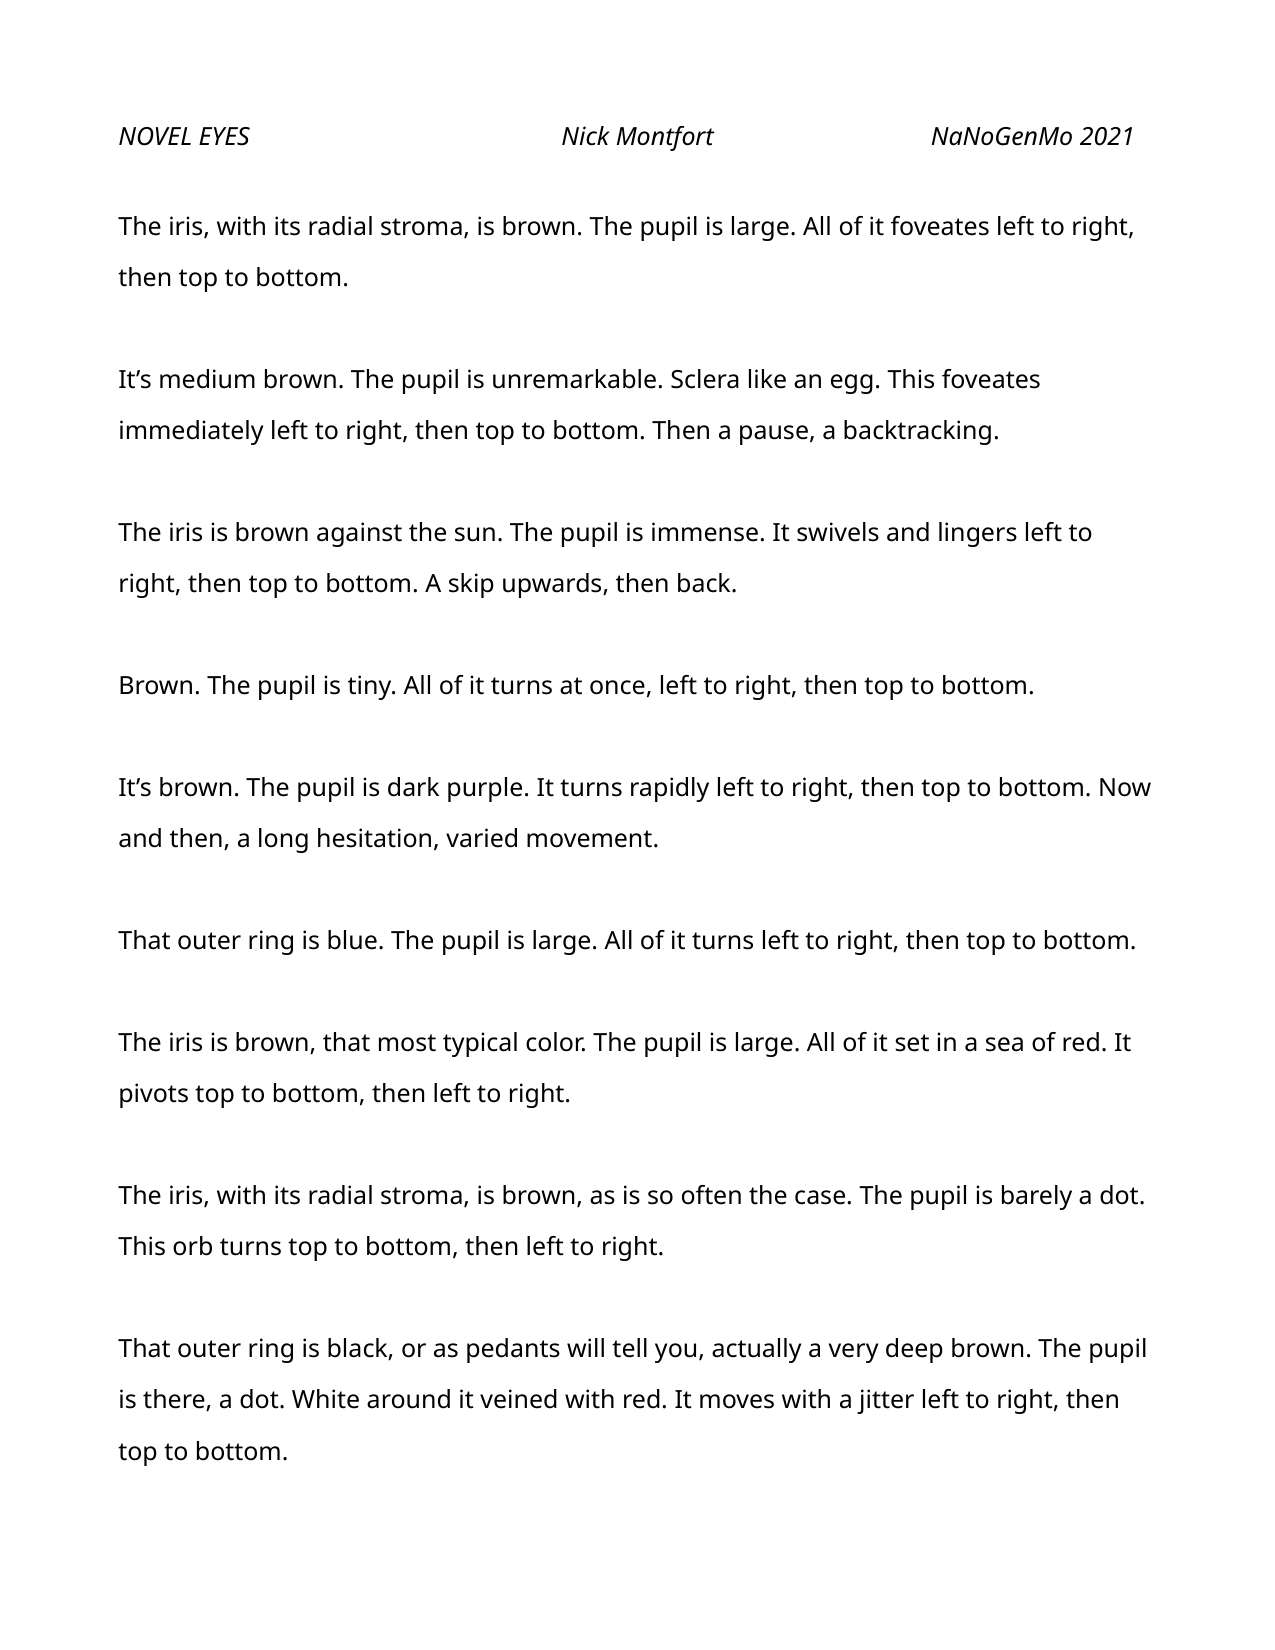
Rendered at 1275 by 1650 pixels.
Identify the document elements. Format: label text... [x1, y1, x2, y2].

text The iris is brown, that most typical color. The pupil is large. All of it set in a sea of red. It pivots top to bottom, then left to right. [118, 1025, 1157, 1110]
text That outer ring is blue. The pupil is large. All of it turns left to right, then top to bottom. [118, 923, 1157, 957]
text The iris is brown against the sun. The pupil is immense. It swivels and lingers left to right, then top to bottom. A skip upwards, then back. [118, 514, 1157, 599]
text It’s medium brown. The pupil is unremarkable. Sclera like an egg. This foveates immediately left to right, then top to bottom. Then a pause, a backtracking. [118, 361, 1157, 446]
text That outer ring is black, or as pedants will tell you, actually a very deep brown. The pupil is there, a dot. White around it veined with red. It moves with a jitter left to right, then top to bottom. [118, 1331, 1157, 1467]
text The iris, with its radial stroma, is brown. The pupil is large. All of it foveates left to right, then top to bottom. [118, 208, 1157, 293]
text Brown. The pupil is tiny. All of it turns at once, left to right, then top to bottom. [118, 667, 1157, 702]
text It’s brown. The pupil is dark purple. It turns rapidly left to right, then top to bottom. Now and then, a long hesitation, varied movement. [118, 769, 1157, 855]
text The iris, with its radial stroma, is brown, as is so often the case. The pupil is barely a dot. This orb turns top to bottom, then left to right. [118, 1178, 1157, 1263]
